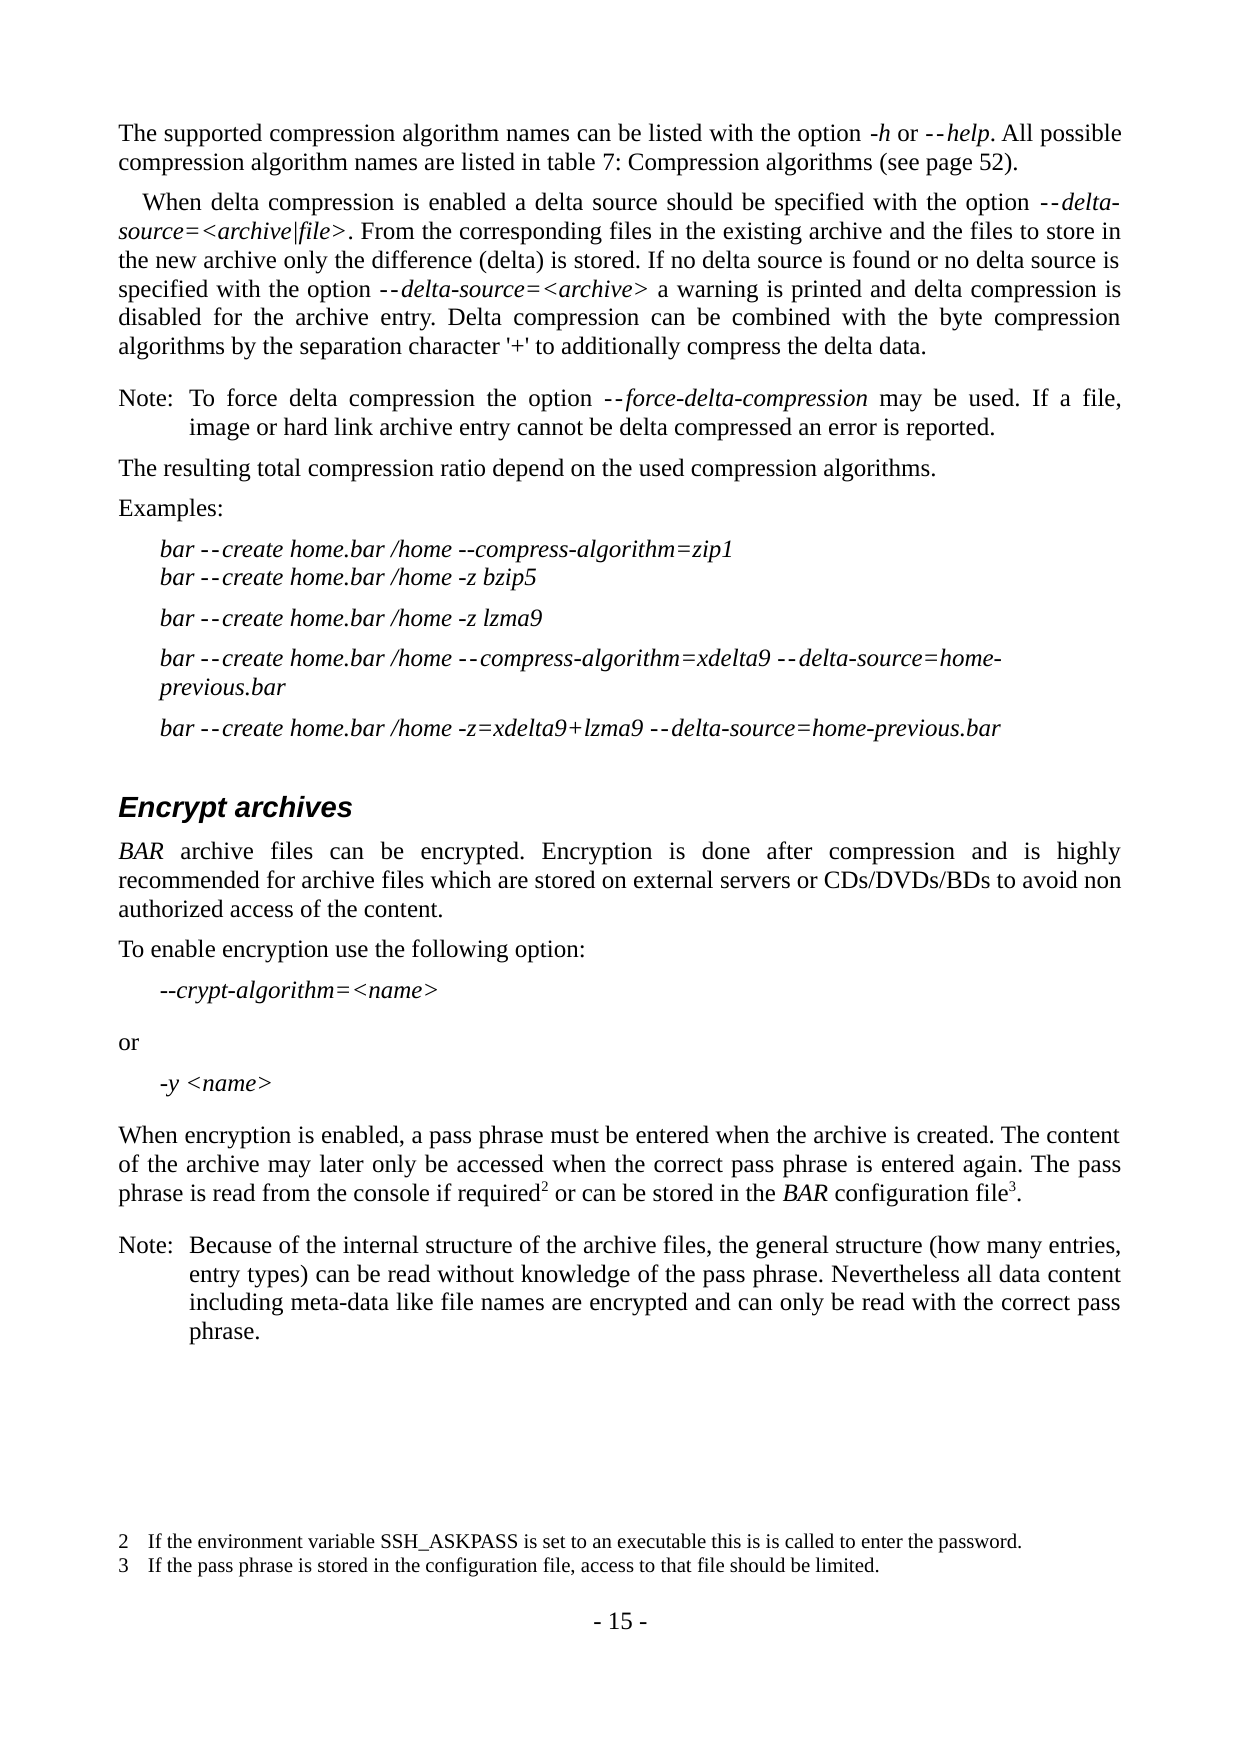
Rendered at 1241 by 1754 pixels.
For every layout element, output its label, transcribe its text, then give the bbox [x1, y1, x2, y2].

text The supported compression algorithm names can be listed with the option -h or ‑‑help. All possible compression algorithm names are listed in table 7: Compression algorithms (see page 50). [118, 118, 1122, 176]
text If the environment variable SSH_ASKPASS is set to an executable this is is called to enter the password. [118, 1529, 1122, 1553]
text bar ‑‑create home.bar /home --compress-algorithm=zip1 [159, 534, 1122, 562]
text Examples: [118, 493, 1122, 522]
text -y <name> [159, 1068, 1122, 1096]
text Note: Because of the internal structure of the archive files, the general structure (how many entries, entry types) can be read without knowledge of the pass phrase. Nevertheless all data content including meta-data like file names are encrypted and can only be read with the correct pass phrase. [118, 1230, 1122, 1345]
text bar ‑‑create home.bar /home ‑‑compress-algorithm=xdelta9 ‑‑delta-source=home-previous.bar [159, 643, 1122, 701]
text When encryption is enabled, a pass phrase must be entered when the archive is created. The content of the archive may later only be accessed when the correct pass phrase is entered again. The pass phrase is read from the console if required or can be stored in the BAR configuration file. [118, 1120, 1122, 1206]
text bar ‑‑create home.bar /home -z=xdelta9+lzma9 ‑‑delta-source=home-previous.bar [159, 713, 1122, 742]
text When delta compression is enabled a delta source should be specified with the option ‑‑delta-source=<archive|file>. From the corresponding files in the existing archive and the files to store in the new archive only the difference (delta) is stored. If no delta source is found or no delta source is specified with the option ‑‑delta-source=<archive> a warning is printed and delta compression is disabled for the archive entry. Delta compression can be combined with the byte compression algorithms by the separation character '+' to additionally compress the delta data. [118, 187, 1122, 360]
text If the pass phrase is stored in the configuration file, access to that file should be limited. [118, 1553, 1122, 1577]
subtitle Encrypt archives [118, 790, 1122, 824]
text The resulting total compression ratio depend on the used compression algorithms. [118, 453, 1122, 481]
text --crypt-algorithm=<name> [159, 975, 1122, 1003]
text Note: To force delta compression the option ‑‑force-delta-compression may be used. If a file, image or hard link archive entry cannot be delta compressed an error is reported. [118, 383, 1122, 441]
text To enable encryption use the following option: [118, 934, 1122, 963]
text bar ‑‑create home.bar /home -z lzma9 [159, 603, 1122, 632]
text BAR archive files can be encrypted. Encryption is done after compression and is highly recommended for archive files which are stored on external servers or CDs/DVDs/BDs to avoid non authorized access of the content. [118, 836, 1122, 922]
text bar ‑‑create home.bar /home -z bzip5 [159, 562, 1122, 591]
text or [118, 1027, 1122, 1056]
